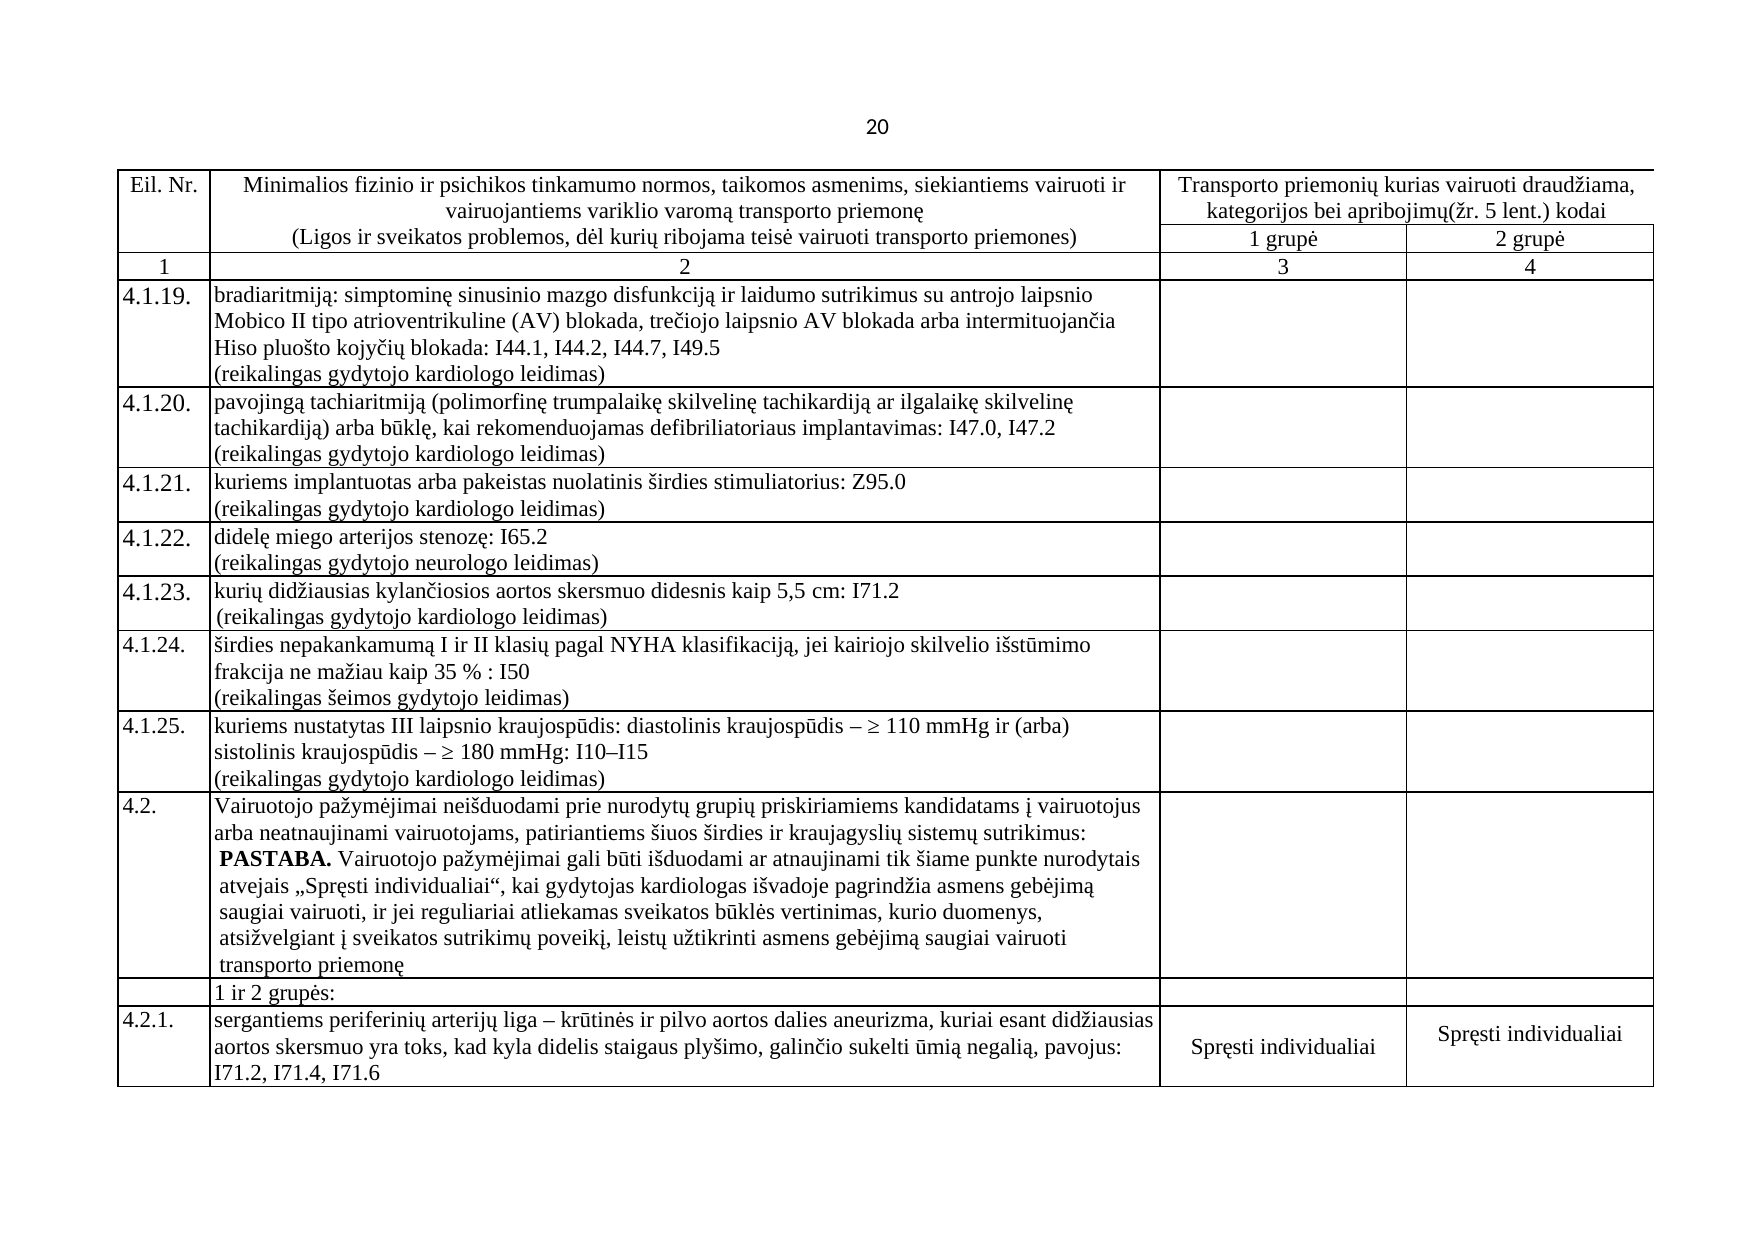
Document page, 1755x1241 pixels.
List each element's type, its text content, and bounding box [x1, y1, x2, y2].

table_cell [1407, 712, 1653, 791]
table_cell [1407, 281, 1653, 386]
table_cell kurių didžiausias kylančiosios aortos skersmuo didesnis kaip 5,5 cm: I71.2 [211, 577, 1159, 630]
table_cell 4.1.23. [119, 577, 209, 630]
table_cell širdies nepakankamumą I ir II klasių pagal NYHA klasifikaciją, jei kairiojo skilvelio išstūmimo frakcija ne mažiau kaip 35 % : I50 (reikalingas šeimos gydytojo leidimas) [211, 631, 1159, 710]
table_header Minimalios fizinio ir psichikos tinkamumo normos, taikomos asmenims, siekiantiems vairuoti ir vairuojantiems variklio varomą transporto priemonę (Ligos ir sveikatos problemos, dėl kurių ribojama teisė vairuoti transporto priemones) [211, 171, 1159, 251]
table_cell [1161, 631, 1406, 710]
table_cell 4.1.21. [119, 468, 209, 521]
table_cell 2 [211, 253, 1159, 279]
table_cell Spręsti individualiai [1407, 1007, 1653, 1086]
table_cell [1161, 577, 1406, 630]
table_header Eil. Nr. [119, 171, 209, 251]
table_cell Vairuotojo pažymėjimai neišduodami prie nurodytų grupių priskiriamiems kandidatams į vairuotojus arba neatnaujinami vairuotojams, patiriantiems šiuos širdies ir kraujagyslių sistemų sutrikimus: PASTABA. Vairuotojo pažymėjimai gali būti išduodami ar atnaujinami tik šiame punkte nurodytais atvejais „Spręsti individualiai“, kai gydytojas kardiologas išvadoje pagrindžia asmens gebėjimą saugiai vairuoti, ir jei reguliariai atliekamas sveikatos būklės vertinimas, kurio duomenys, atsižvelgiant į sveikatos sutrikimų poveikį, leistų užtikrinti asmens gebėjimą saugiai vairuoti transporto priemonę [211, 793, 1159, 977]
table_cell [1407, 577, 1653, 630]
table_cell 4 [1407, 253, 1653, 279]
table_cell 4.1.24. [119, 631, 209, 710]
table_cell 1 [119, 253, 209, 279]
table_cell [1161, 793, 1406, 977]
table_header (reikalingas gydytojo kardiologo leidimas) [216, 603, 1156, 630]
table_header Transporto priemonių kurias vairuoti draudžiama, kategorijos bei apribojimų(žr. 5 lent.) kodai [1161, 171, 1653, 223]
table_cell 1 grupė [1161, 225, 1406, 251]
table_cell bradiaritmiją: simptominę sinusinio mazgo disfunkciją ir laidumo sutrikimus su antrojo laipsnio Mobico II tipo atrioventrikuline (AV) blokada, trečiojo laipsnio AV blokada arba intermituojančia Hiso pluošto kojyčių blokada: I44.1, I44.2, I44.7, I49.5 (reikalingas gydytojo kardiologo leidimas) [211, 281, 1159, 386]
table_cell [1161, 281, 1406, 386]
table_cell sergantiems periferinių arterijų liga – krūtinės ir pilvo aortos dalies aneurizma, kuriai esant didžiausias aortos skersmuo yra toks, kad kyla didelis staigaus plyšimo, galinčio sukelti ūmią negalią, pavojus: I71.2, I71.4, I71.6 [211, 1007, 1159, 1086]
table_cell [1407, 388, 1653, 467]
table_cell [1161, 388, 1406, 467]
table_cell [1407, 468, 1653, 521]
table_cell [1161, 468, 1406, 521]
table_cell [1407, 793, 1653, 977]
table_cell 4.2. [119, 793, 209, 977]
table_cell Spręsti individualiai [1161, 1007, 1406, 1086]
table_cell didelę miego arterijos stenozę: I65.2 (reikalingas gydytojo neurologo leidimas) [211, 523, 1159, 575]
table_cell kuriems nustatytas III laipsnio kraujospūdis: diastolinis kraujospūdis – ≥ 110 mmHg ir (arba) sistolinis kraujospūdis – ≥ 180 mmHg: I10–I15 (reikalingas gydytojo kardiologo leidimas) [211, 712, 1159, 791]
table_cell 4.1.19. [119, 281, 209, 386]
table_cell 1 ir 2 grupės: [211, 979, 1159, 1005]
table_cell [1161, 979, 1406, 1005]
table_cell [1407, 631, 1653, 710]
table_cell pavojingą tachiaritmiją (polimorfinę trumpalaikę skilvelinę tachikardiją ar ilgalaikę skilvelinę tachikardiją) arba būklę, kai rekomenduojamas defibriliatoriaus implantavimas: I47.0, I47.2 (reikalingas gydytojo kardiologo leidimas) [211, 388, 1159, 467]
table_cell [1407, 523, 1653, 575]
table_cell [1161, 712, 1406, 791]
table_cell [119, 979, 209, 1005]
table_cell 4.1.20. [119, 388, 209, 467]
table_cell 2 grupė [1407, 225, 1653, 251]
table_cell kuriems implantuotas arba pakeistas nuolatinis širdies stimuliatorius: Z95.0 (reikalingas gydytojo kardiologo leidimas) [211, 468, 1159, 521]
table_cell 4.2.1. [119, 1007, 209, 1086]
table_cell [1161, 523, 1406, 575]
table_cell 4.1.22. [119, 523, 209, 575]
table_cell [1407, 979, 1653, 1005]
table_cell 3 [1161, 253, 1406, 279]
table_cell 4.1.25. [119, 712, 209, 791]
